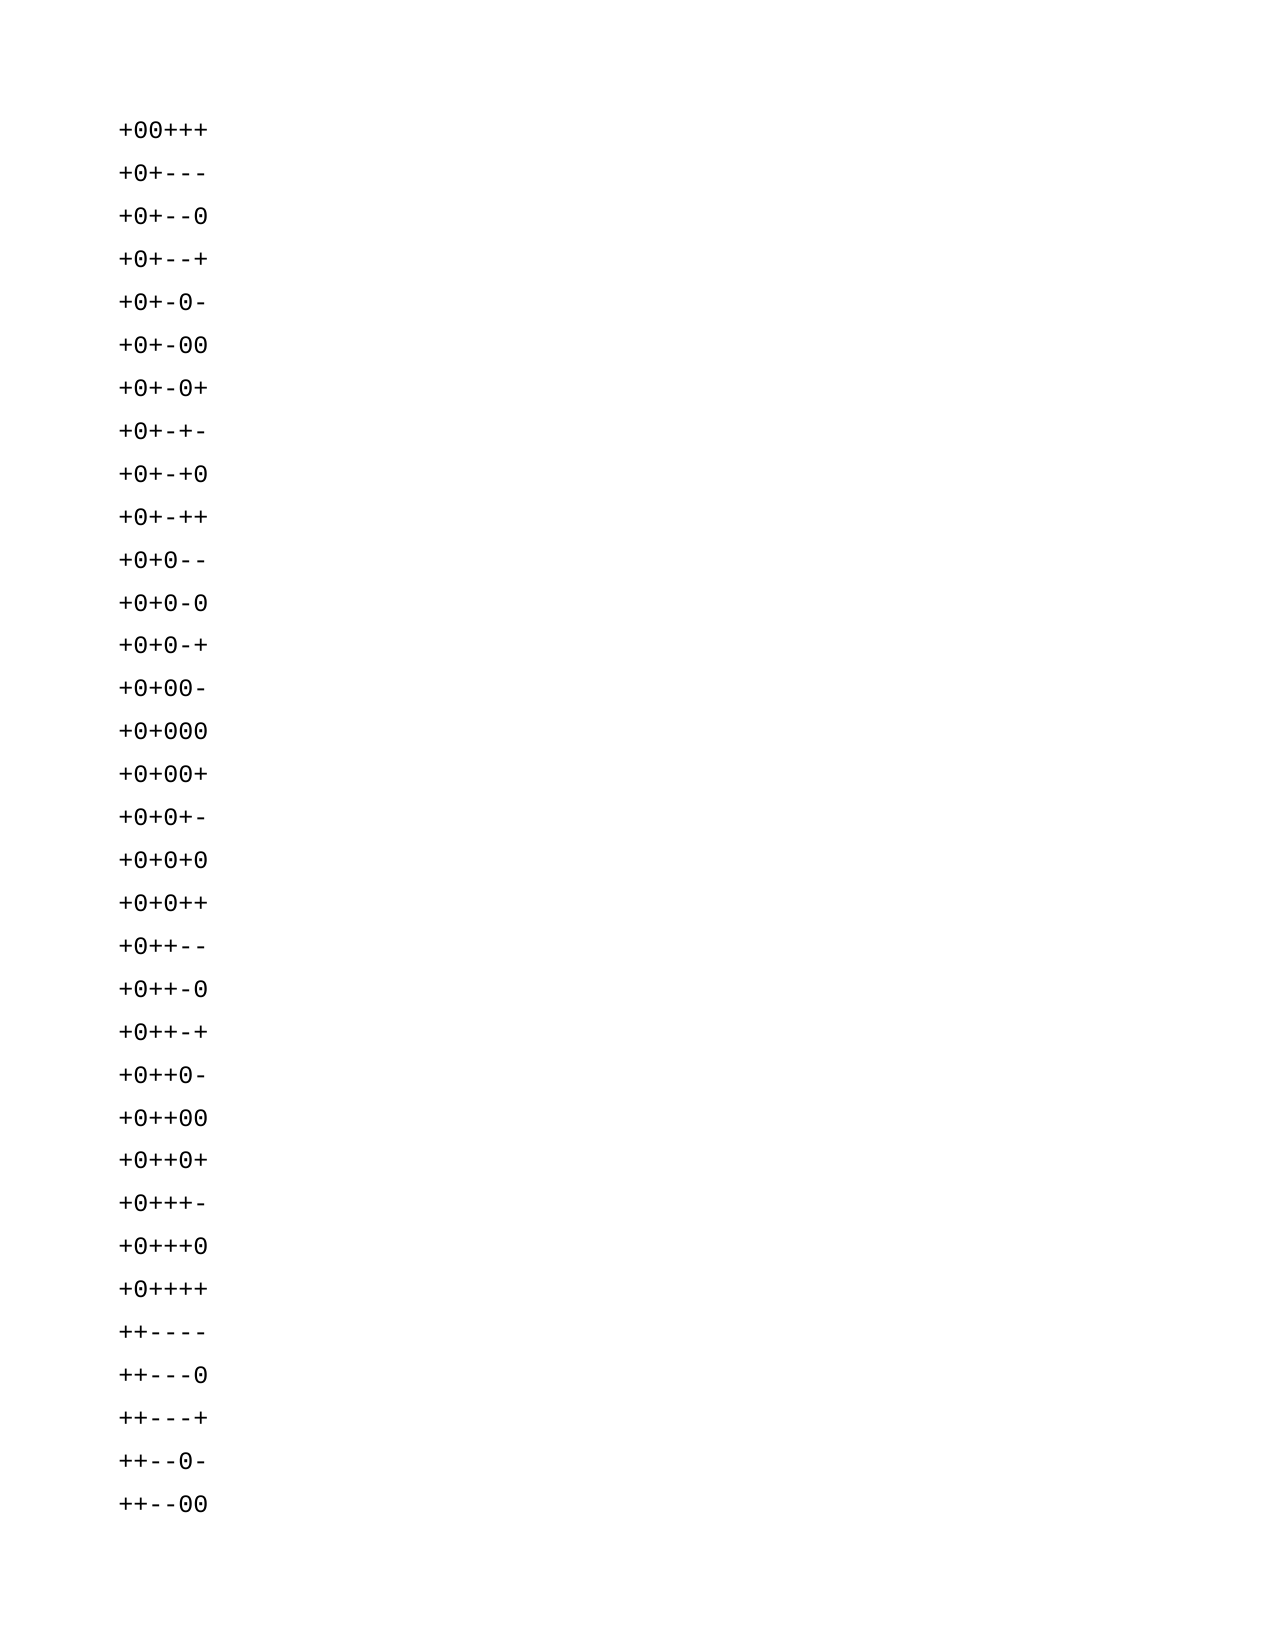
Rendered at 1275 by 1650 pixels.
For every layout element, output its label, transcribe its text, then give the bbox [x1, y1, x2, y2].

text +0+++- [118, 1191, 1157, 1219]
text +0+--- [118, 161, 1157, 189]
text +0++-+ [118, 1019, 1157, 1048]
text +0+0-0 [118, 590, 1157, 618]
text +0+0-+ [118, 633, 1157, 661]
text +0+00+ [118, 762, 1157, 790]
text +0+--+ [118, 247, 1157, 275]
text +0+0+- [118, 805, 1157, 833]
text ++--00 [118, 1491, 1157, 1520]
text +0+--0 [118, 204, 1157, 232]
text +0+-+0 [118, 461, 1157, 490]
text +0+000 [118, 719, 1157, 747]
text +0+0-- [118, 547, 1157, 576]
text +0+-0- [118, 290, 1157, 318]
text +0+-00 [118, 333, 1157, 361]
text ++---+ [118, 1406, 1157, 1434]
text +0+-++ [118, 504, 1157, 533]
text +00+++ [118, 118, 1157, 146]
text +0++0+ [118, 1148, 1157, 1176]
text +0++0- [118, 1062, 1157, 1091]
text +0+0++ [118, 891, 1157, 919]
text +0++-0 [118, 976, 1157, 1005]
text +0+++0 [118, 1234, 1157, 1262]
text +0++++ [118, 1277, 1157, 1305]
text +0+0+0 [118, 848, 1157, 876]
text ++---- [118, 1320, 1157, 1348]
text +0+-+- [118, 418, 1157, 447]
text ++--0- [118, 1448, 1157, 1477]
text +0+-0+ [118, 376, 1157, 404]
text +0++-- [118, 933, 1157, 962]
text +0+00- [118, 676, 1157, 704]
text +0++00 [118, 1105, 1157, 1133]
text ++---0 [118, 1363, 1157, 1391]
